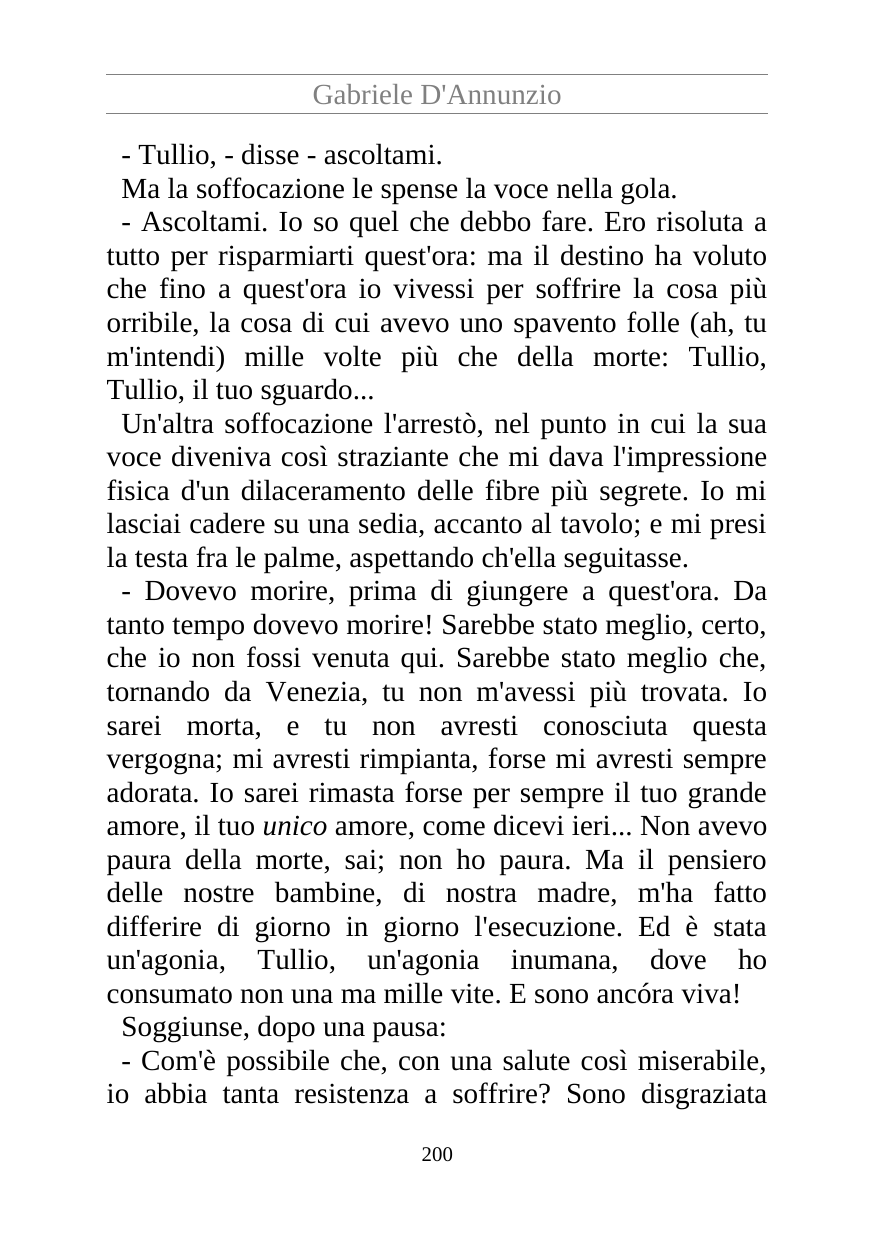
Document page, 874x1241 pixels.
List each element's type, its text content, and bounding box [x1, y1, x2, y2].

text - Tullio, - disse - ascoltami. [106, 137, 768, 171]
text - Com'è possibile che, con una salute così miserabile, io abbia tanta resistenza a soffrire? Sono disgraziata [106, 1043, 768, 1110]
text Un'altra soffocazione l'arrestò, nel punto in cui la sua voce diveniva così straziante che mi dava l'impressione fisica d'un dilaceramento delle fibre più segrete. Io mi lasciai cadere su una sedia, accanto al tavolo; e mi presi la testa fra le palme, aspettando ch'ella seguitasse. [106, 406, 768, 573]
text - Ascoltami. Io so quel che debbo fare. Ero risoluta a tutto per risparmiarti quest'ora: ma il destino ha voluto che fino a quest'ora io vivessi per soffrire la cosa più orribile, la cosa di cui avevo uno spavento folle (ah, tu m'intendi) mille volte più che della morte: Tullio, Tullio, il tuo sguardo... [106, 204, 768, 406]
text - Dovevo morire, prima di giungere a quest'ora. Da tanto tempo dovevo morire! Sarebbe stato meglio, certo, che io non fossi venuta qui. Sarebbe stato meglio che, tornando da Venezia, tu non m'avessi più trovata. Io sarei morta, e tu non avresti conosciuta questa vergogna; mi avresti rimpianta, forse mi avresti sempre adorata. Io sarei rimasta forse per sempre il tuo grande amore, il tuo unico amore, come dicevi ieri... Non avevo paura della morte, sai; non ho paura. Ma il pensiero delle nostre bambine, di nostra madre, m'ha fatto differire di giorno in giorno l'esecuzione. Ed è stata un'agonia, Tullio, un'agonia inumana, dove ho consumato non una ma mille vite. E sono ancóra viva! [106, 573, 768, 1009]
text Ma la soffocazione le spense la voce nella gola. [106, 171, 768, 204]
text Soggiunse, dopo una pausa: [106, 1009, 768, 1043]
